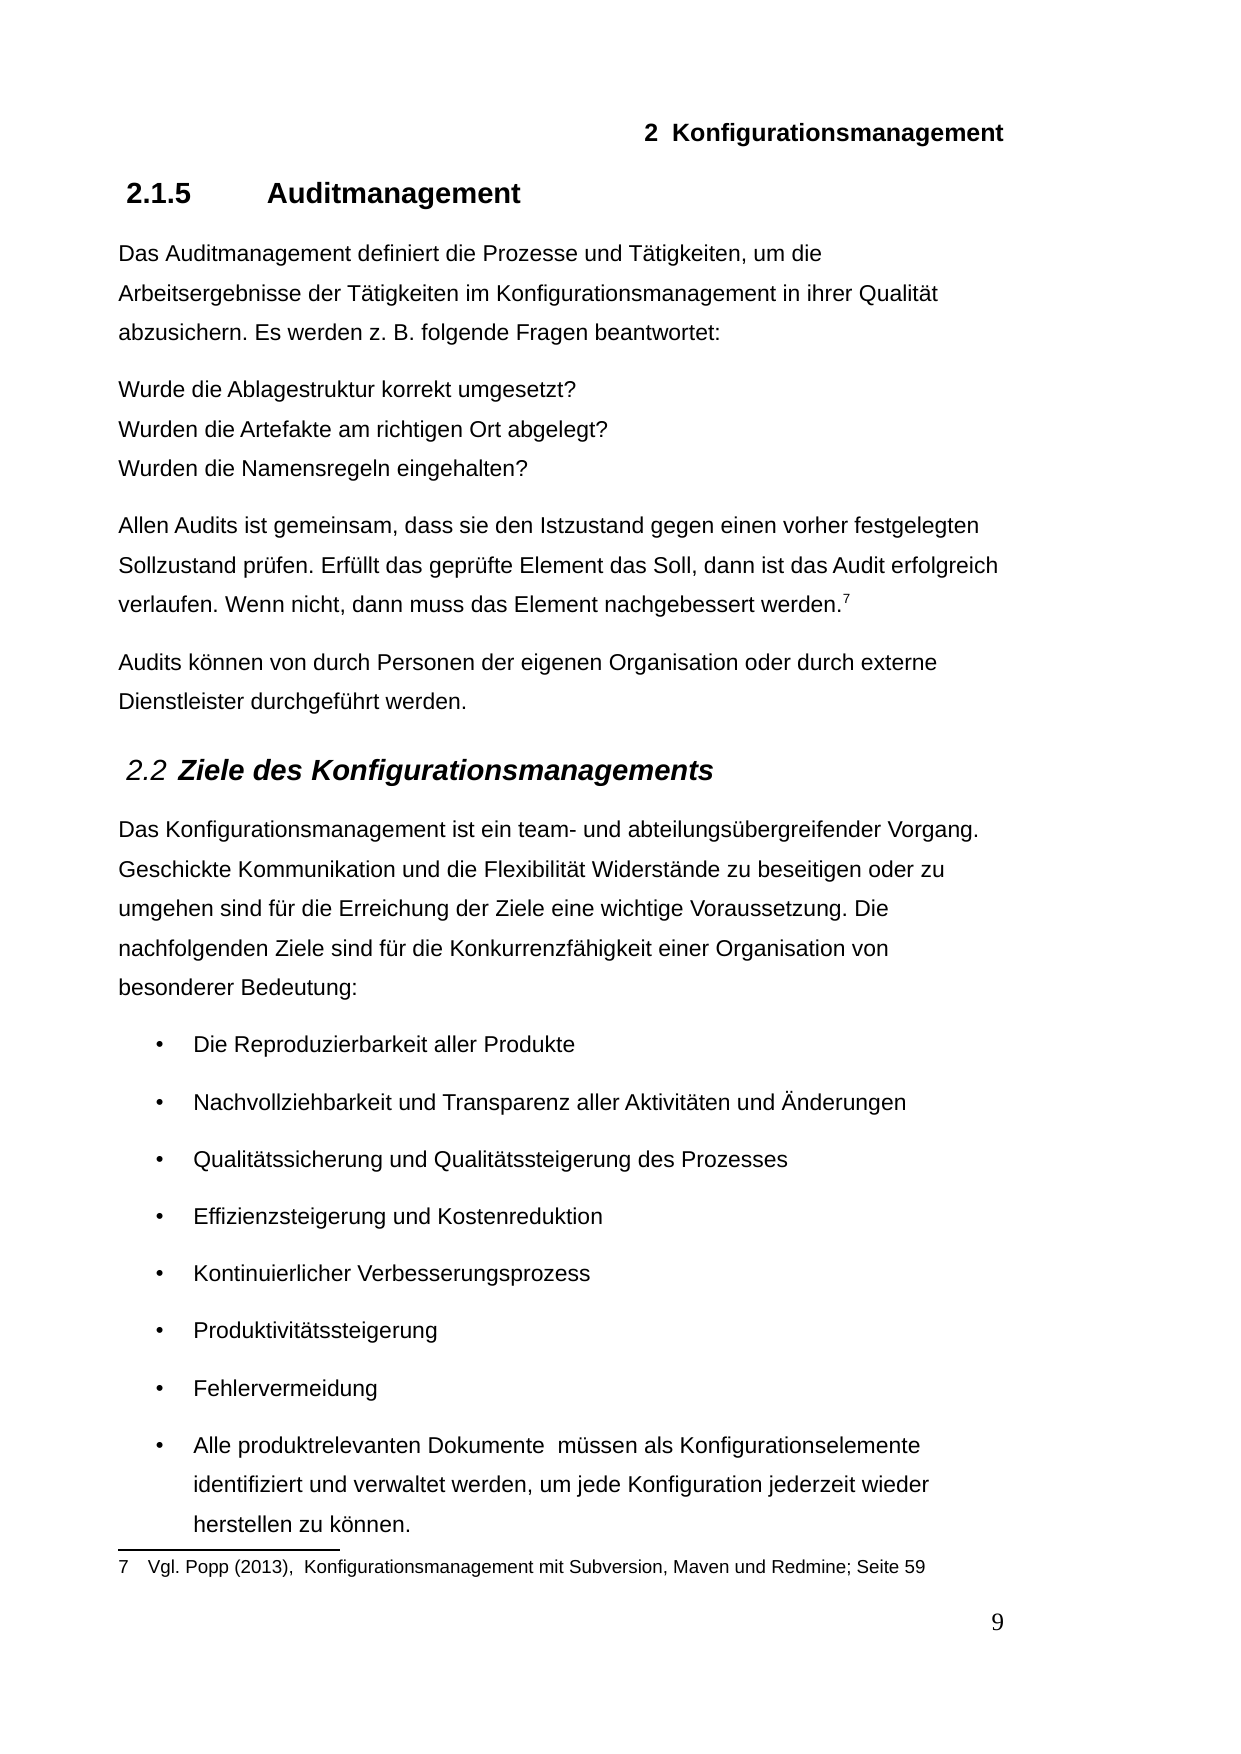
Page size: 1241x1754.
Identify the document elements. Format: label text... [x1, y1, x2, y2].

list Die Reproduzierbarkeit aller Produkte [156, 1031, 1004, 1058]
list Kontinuierlicher Verbesserungsprozess [156, 1260, 1004, 1286]
text Das Auditmanagement definiert die Prozesse und Tätigkeiten, um die Arbeitsergebnisse der Tätigkeiten im Konfigurationsmanagement in ihrer Qualität abzusichern. Es werden z. B. folgende Fragen beantwortet: [118, 240, 1004, 345]
text Das Konfigurationsmanagement ist ein team- und abteilungsübergreifender Vorgang. Geschickte Kommunikation und die Flexibilität Widerstände zu beseitigen oder zu umgehen sind für die Erreichung der Ziele eine wichtige Voraussetzung. Die nachfolgenden Ziele sind für die Konkurrenzfähigkeit einer Organisation von besonderer Bedeutung: [118, 816, 1004, 1001]
list Qualitätssicherung und Qualitätssteigerung des Prozesses [156, 1146, 1004, 1172]
text Allen Audits ist gemeinsam, dass sie den Istzustand gegen einen vorher festgelegten Sollzustand prüfen. Erfüllt das geprüfte Element das Soll, dann ist das Audit erfolgreich verlaufen. Wenn nicht, dann muss das Element nachgebessert werden. [118, 512, 1004, 618]
subtitle Auditmanagement [118, 176, 1004, 210]
text Vgl. Popp (2013), Konfigurationsmanagement mit Subversion, Maven und Redmine; Seite 59 [118, 1556, 1004, 1578]
list Fehlervermeidung [156, 1374, 1004, 1401]
list Nachvollziehbarkeit und Transparenz aller Aktivitäten und Änderungen [156, 1088, 1004, 1115]
list Alle produktrelevanten Dokumente müssen als Konfigurationselemente identifiziert und verwaltet werden, um jede Konfiguration jederzeit wieder herstellen zu können. [156, 1432, 1004, 1537]
list Effizienzsteigerung und Kostenreduktion [156, 1203, 1004, 1229]
text Wurde die Ablagestruktur korrekt umgesetzt? Wurden die Artefakte am richtigen Ort abgelegt? Wurden die Namensregeln eingehalten? [118, 376, 1004, 482]
subtitle Ziele des Konfigurationsmanagements [118, 752, 1004, 786]
text Audits können von durch Personen der eigenen Organisation oder durch externe Dienstleister durchgeführt werden. [118, 648, 1004, 714]
list Produktivitätssteigerung [156, 1317, 1004, 1344]
